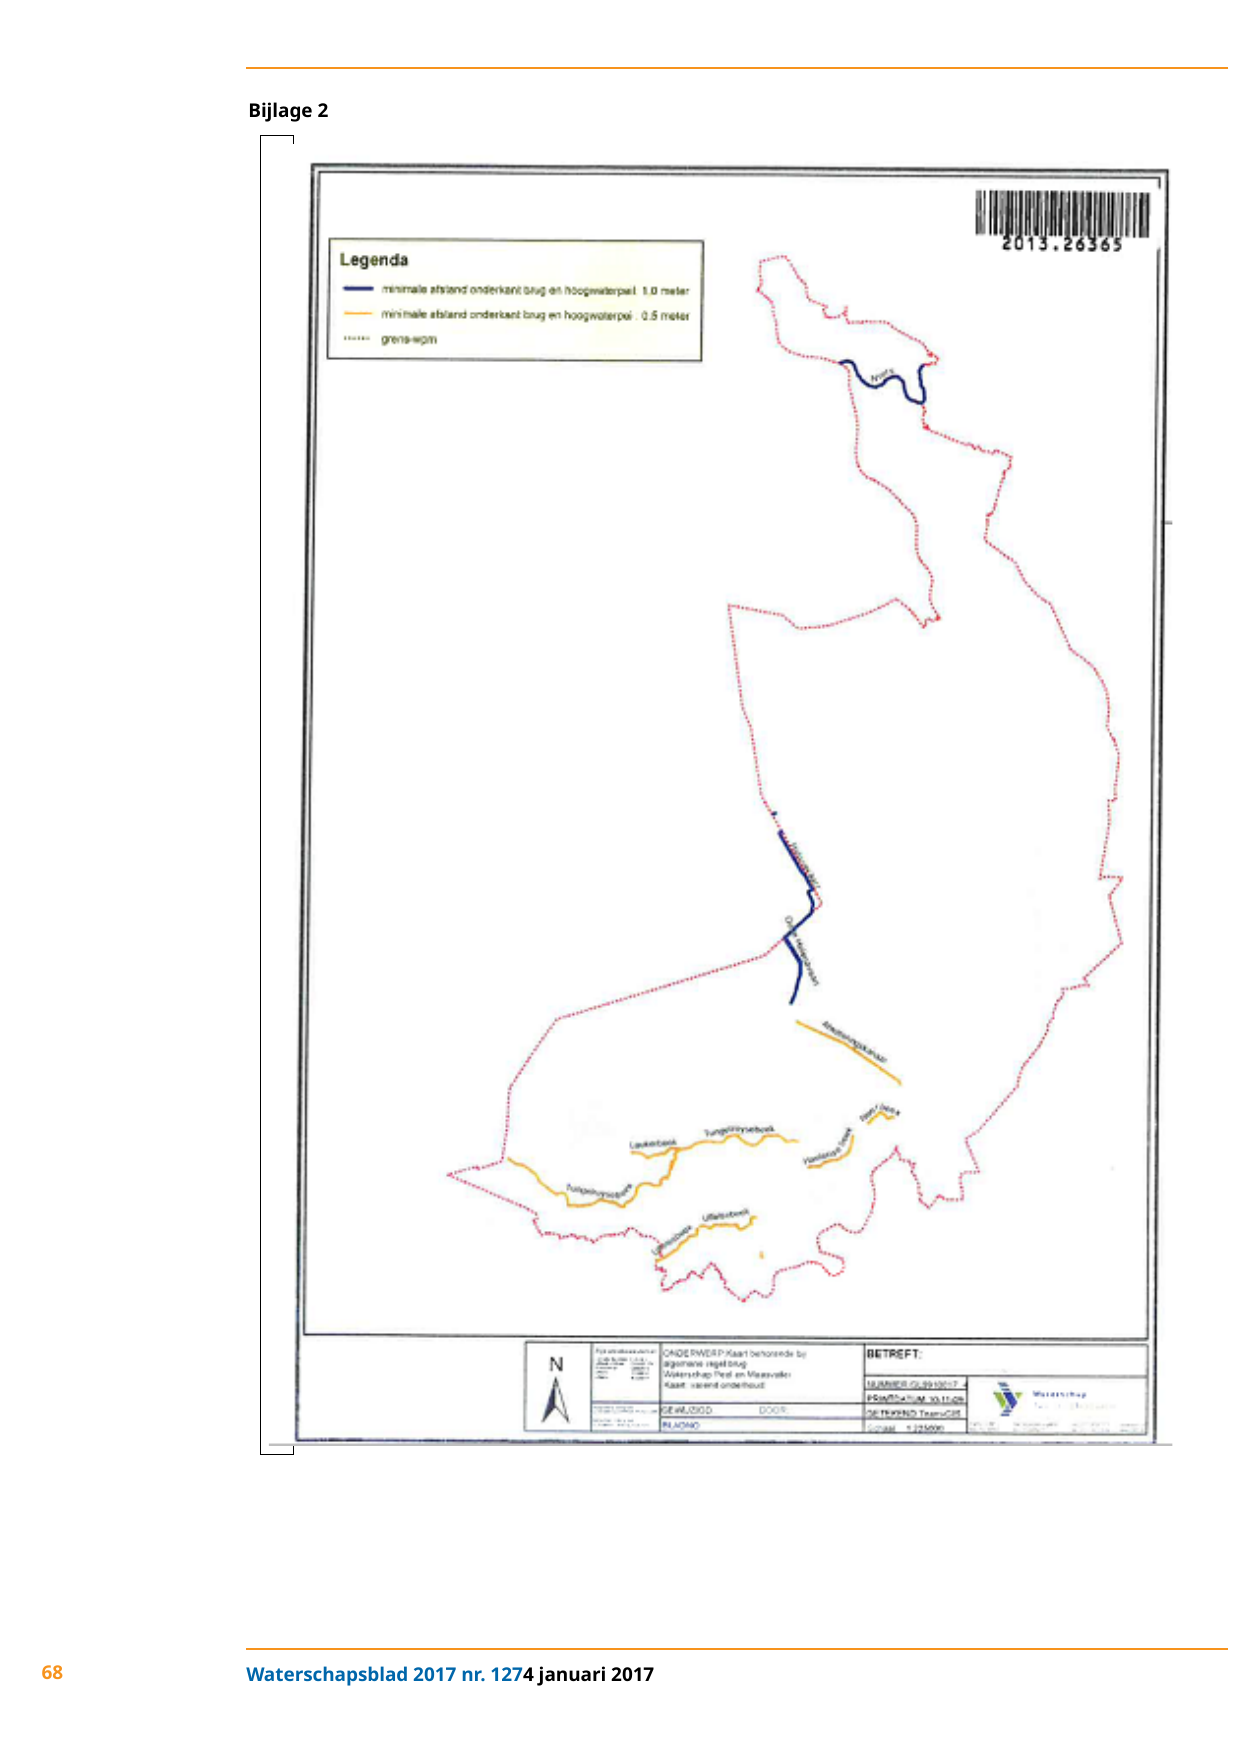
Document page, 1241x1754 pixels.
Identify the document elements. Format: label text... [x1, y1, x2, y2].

picture [268, 144, 1173, 1446]
picture [41, 47, 231, 172]
text Bijlage 2 [248, 95, 1152, 123]
